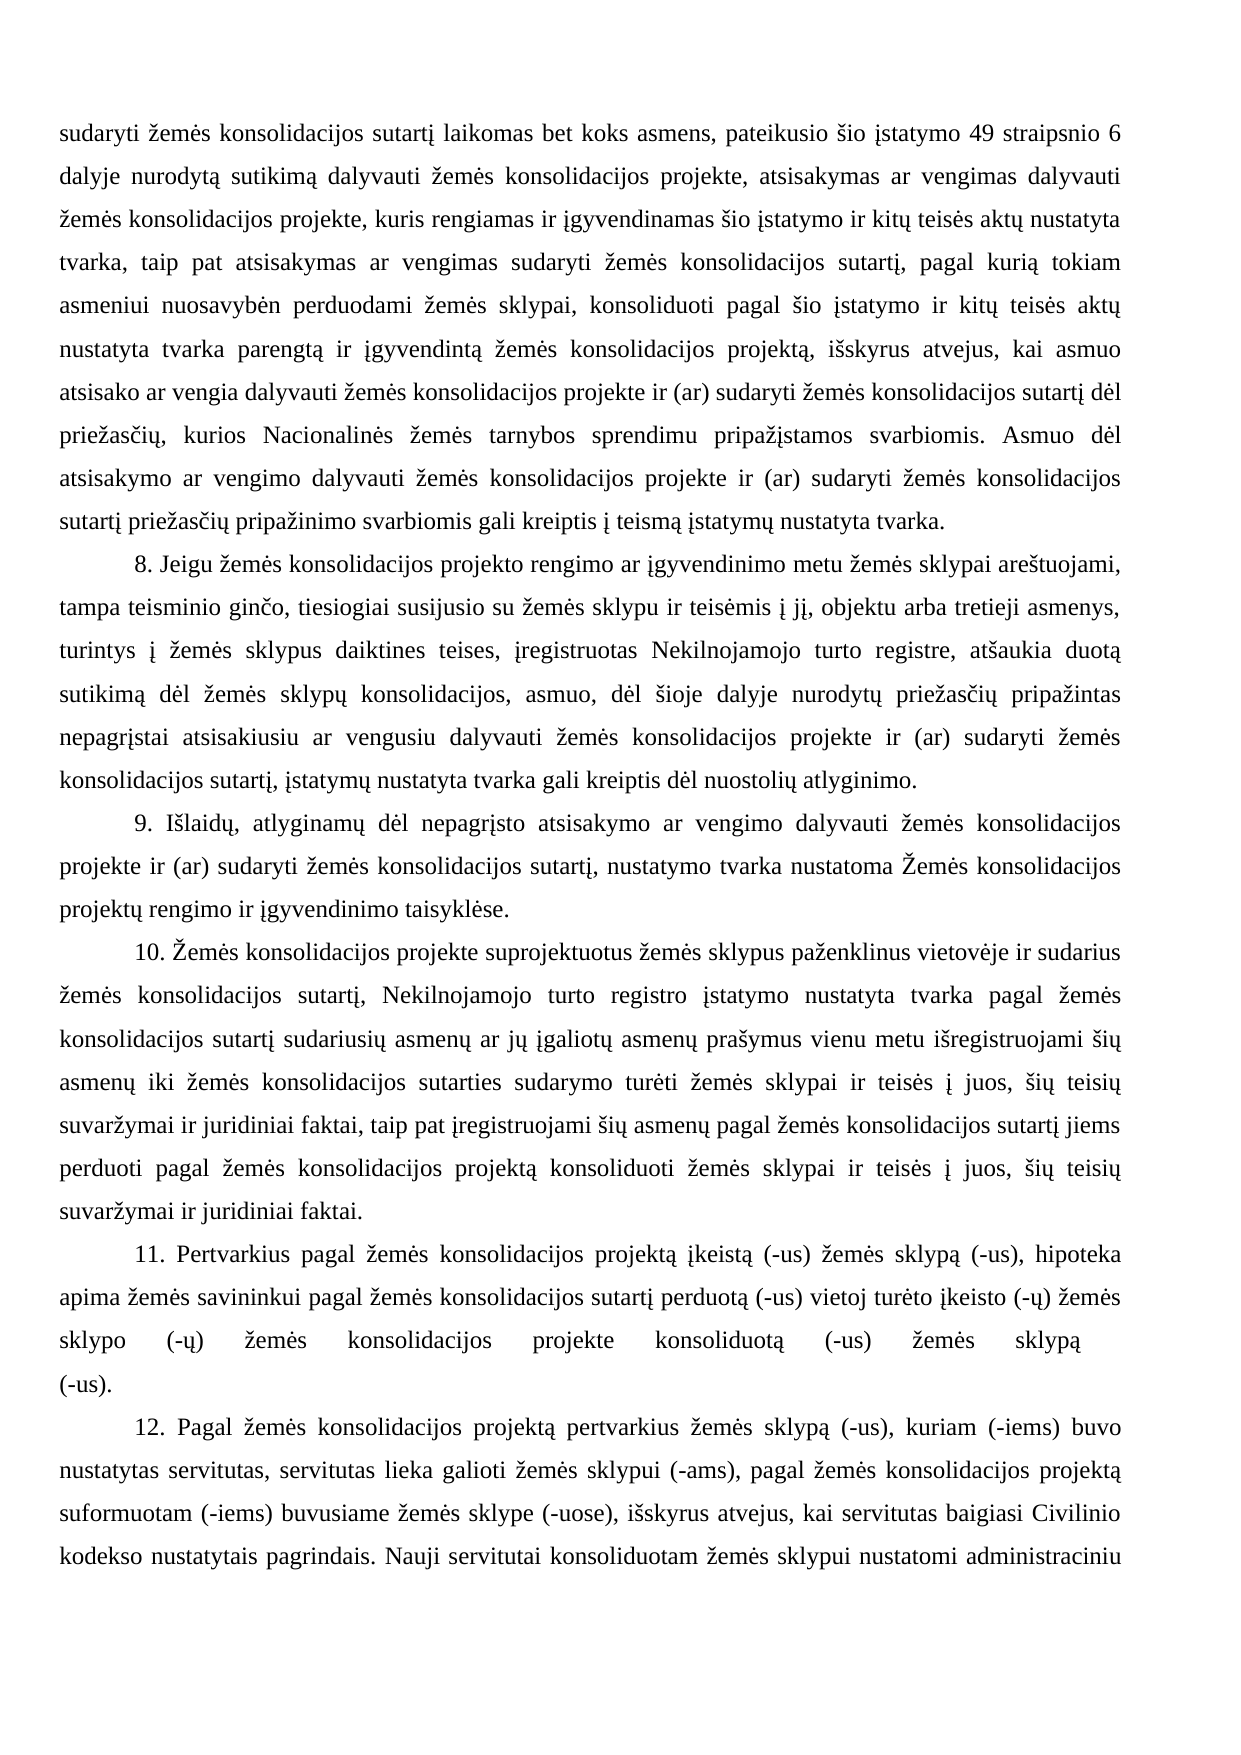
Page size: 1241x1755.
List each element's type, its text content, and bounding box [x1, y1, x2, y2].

text 8. Jeigu žemės konsolidacijos projekto rengimo ar įgyvendinimo metu žemės sklypai areštuojami, tampa teisminio ginčo, tiesiogiai susijusio su žemės sklypu ir teisėmis į jį, objektu arba tretieji asmenys, turintys į žemės sklypus daiktines teises, įregistruotas Nekilnojamojo turto registre, atšaukia duotą sutikimą dėl žemės sklypų konsolidacijos, asmuo, dėl šioje dalyje nurodytų priežasčių pripažintas nepagrįstai atsisakiusiu ar vengusiu dalyvauti žemės konsolidacijos projekte ir (ar) sudaryti žemės konsolidacijos sutartį, įstatymų nustatyta tvarka gali kreiptis dėl nuostolių atlyginimo. [59, 549, 1122, 794]
text 12. Pagal žemės konsolidacijos projektą pertvarkius žemės sklypą (-us), kuriam (-iems) buvo nustatytas servitutas, servitutas lieka galioti žemės sklypui (-ams), pagal žemės konsolidacijos projektą suformuotam (-iems) buvusiame žemės sklype (-uose), išskyrus atvejus, kai servitutas baigiasi Civilinio kodekso nustatytais pagrindais. Nauji servitutai konsoliduotam žemės sklypui nustatomi administraciniu [59, 1412, 1122, 1570]
text 10. Žemės konsolidacijos projekte suprojektuotus žemės sklypus paženklinus vietovėje ir sudarius žemės konsolidacijos sutartį, Nekilnojamojo turto registro įstatymo nustatyta tvarka pagal žemės konsolidacijos sutartį sudariusių asmenų ar jų įgaliotų asmenų prašymus vienu metu išregistruojami šių asmenų iki žemės konsolidacijos sutarties sudarymo turėti žemės sklypai ir teisės į juos, šių teisių suvaržymai ir juridiniai faktai, taip pat įregistruojami šių asmenų pagal žemės konsolidacijos sutartį jiems perduoti pagal žemės konsolidacijos projektą konsoliduoti žemės sklypai ir teisės į juos, šių teisių suvaržymai ir juridiniai faktai. [59, 937, 1122, 1225]
text 9. Išlaidų, atlyginamų dėl nepagrįsto atsisakymo ar vengimo dalyvauti žemės konsolidacijos projekte ir (ar) sudaryti žemės konsolidacijos sutartį, nustatymo tvarka nustatoma Žemės konsolidacijos projektų rengimo ir įgyvendinimo taisyklėse. [59, 808, 1122, 923]
text sudaryti žemės konsolidacijos sutartį laikomas bet koks asmens, pateikusio šio įstatymo 49 straipsnio 6 dalyje nurodytą sutikimą dalyvauti žemės konsolidacijos projekte, atsisakymas ar vengimas dalyvauti žemės konsolidacijos projekte, kuris rengiamas ir įgyvendinamas šio įstatymo ir kitų teisės aktų nustatyta tvarka, taip pat atsisakymas ar vengimas sudaryti žemės konsolidacijos sutartį, pagal kurią tokiam asmeniui nuosavybėn perduodami žemės sklypai, konsoliduoti pagal šio įstatymo ir kitų teisės aktų nustatyta tvarka parengtą ir įgyvendintą žemės konsolidacijos projektą, išskyrus atvejus, kai asmuo atsisako ar vengia dalyvauti žemės konsolidacijos projekte ir (ar) sudaryti žemės konsolidacijos sutartį dėl priežasčių, kurios Nacionalinės žemės tarnybos sprendimu pripažįstamos svarbiomis. Asmuo dėl atsisakymo ar vengimo dalyvauti žemės konsolidacijos projekte ir (ar) sudaryti žemės konsolidacijos sutartį priežasčių pripažinimo svarbiomis gali kreiptis į teismą įstatymų nustatyta tvarka. [59, 118, 1122, 535]
text 11. Pertvarkius pagal žemės konsolidacijos projektą įkeistą (-us) žemės sklypą (-us), hipoteka apima žemės savininkui pagal žemės konsolidacijos sutartį perduotą (-us) vietoj turėto įkeisto (-ų) žemės sklypo (-ų) žemės konsolidacijos projekte konsoliduotą (-us) žemės sklypą (-us). [59, 1239, 1122, 1397]
